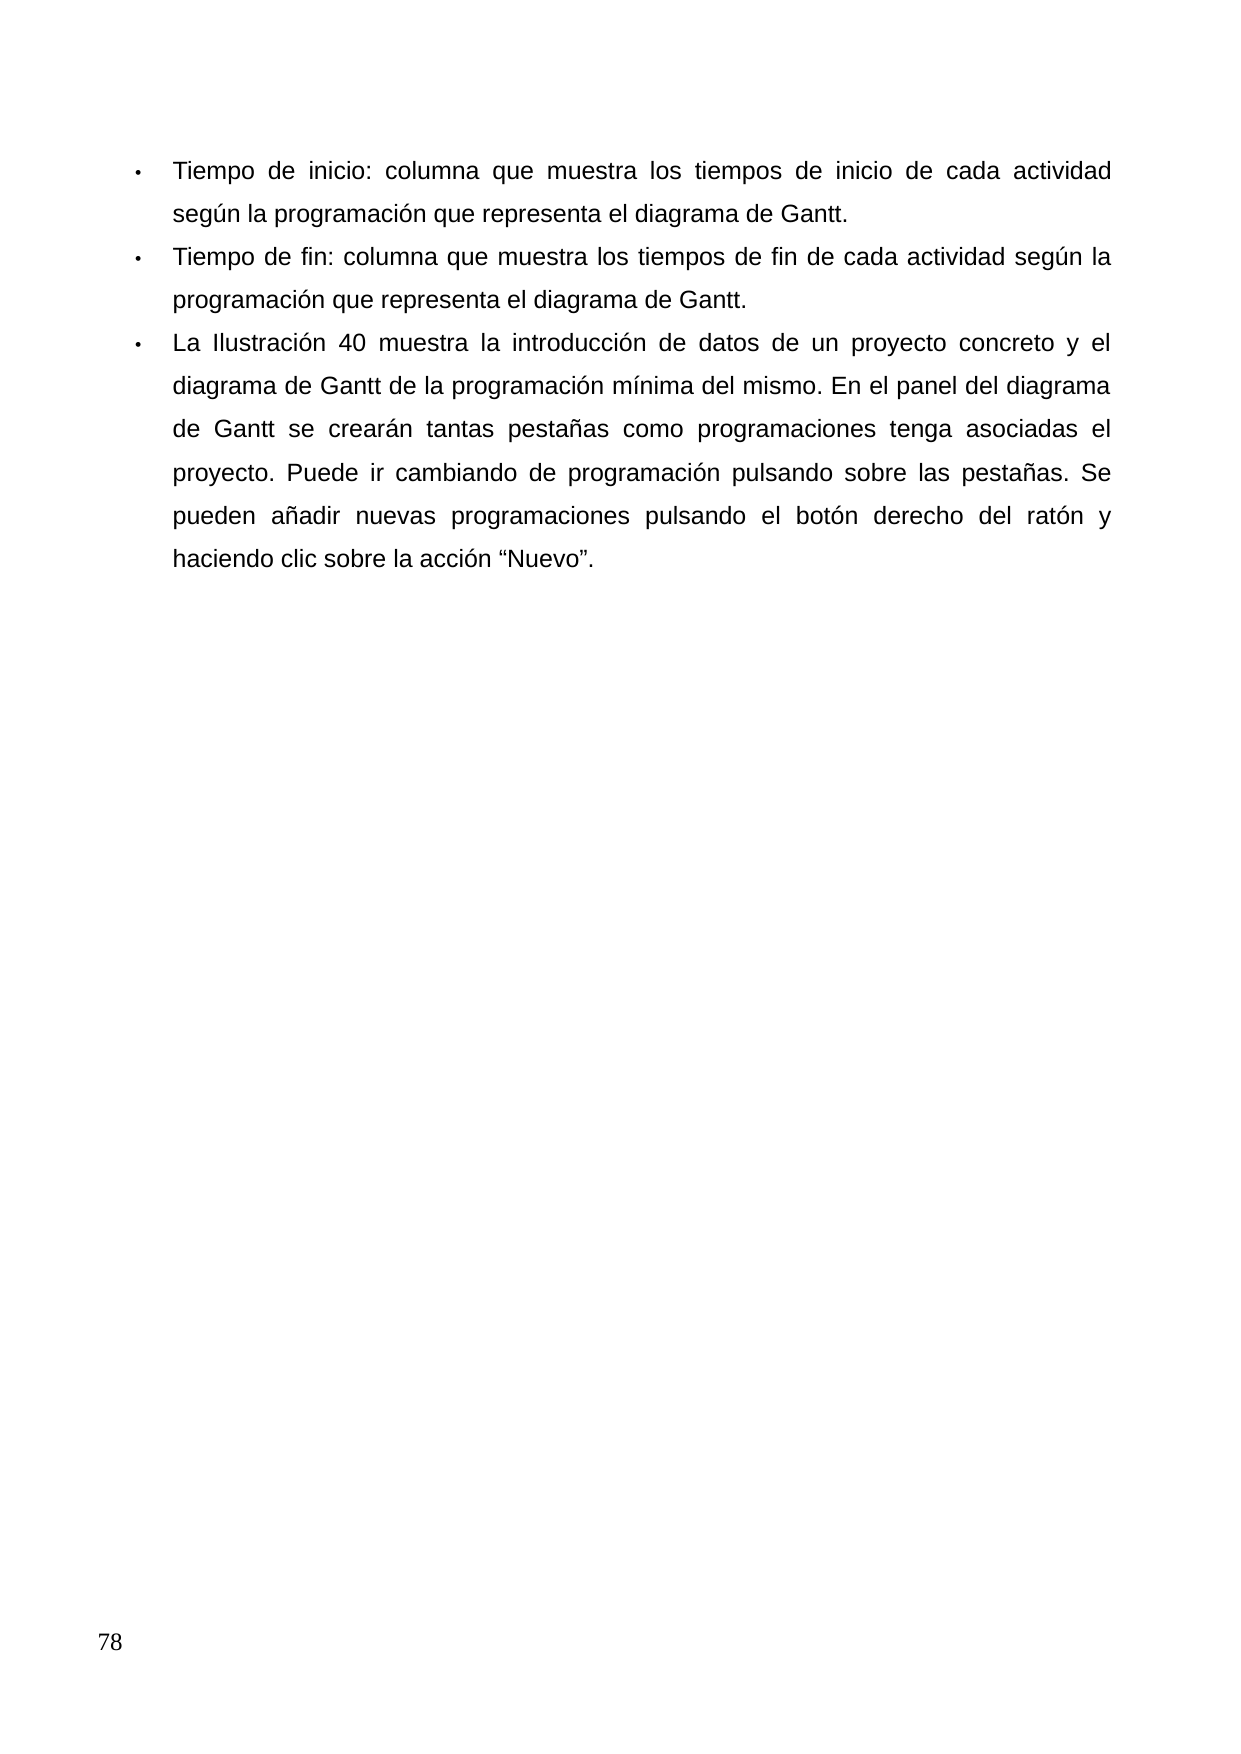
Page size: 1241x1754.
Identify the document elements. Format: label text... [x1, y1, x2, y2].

list La Ilustración 40 muestra la introducción de datos de un proyecto concreto y el diagrama de Gantt de la programación mínima del mismo. En el panel del diagrama de Gantt se crearán tantas pestañas como programaciones tenga asociadas el proyecto. Puede ir cambiando de programación pulsando sobre las pestañas. Se pueden añadir nuevas programaciones pulsando el botón derecho del ratón y haciendo clic sobre la acción “Nuevo”. [135, 328, 1113, 572]
list Tiempo de inicio: columna que muestra los tiempos de inicio de cada actividad según la programación que representa el diagrama de Gantt. [135, 156, 1113, 227]
list Tiempo de fin: columna que muestra los tiempos de fin de cada actividad según la programación que representa el diagrama de Gantt. [135, 242, 1113, 314]
